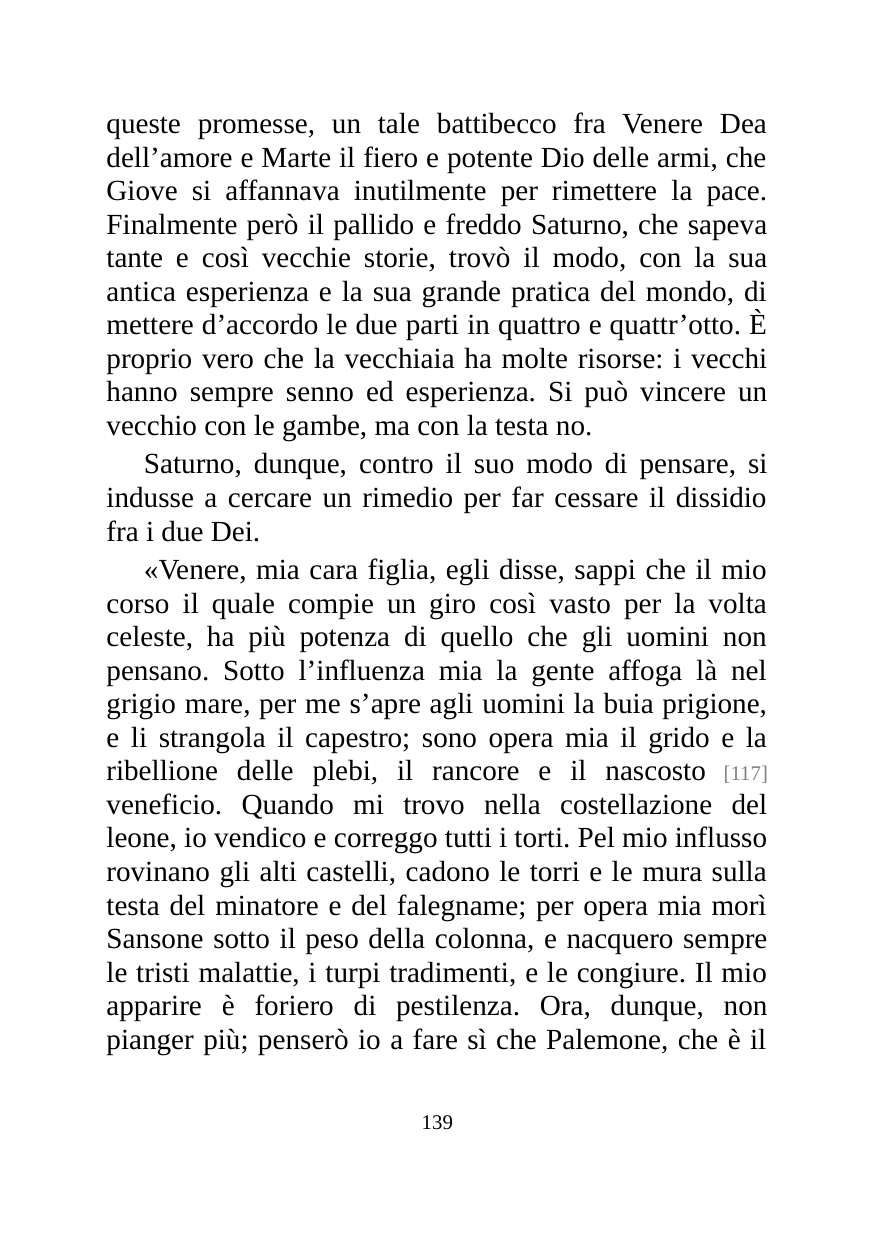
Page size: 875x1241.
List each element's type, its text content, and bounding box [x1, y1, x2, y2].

text «Venere, mia cara figlia, egli disse, sappi che il mio corso il quale compie un giro così vasto per la volta celeste, ha più potenza di quello che gli uomini non pensano. Sotto l’influenza mia la gente affoga là nel grigio mare, per me s’apre agli uomini la buia prigione, e li strangola il capestro; sono opera mia il grido e la ribellione delle plebi, il rancore e il nascosto [117] veneficio. Quando mi trovo nella costellazione del leone, io vendico e correggo tutti i torti. Pel mio influsso rovinano gli alti castelli, cadono le torri e le mura sulla testa del minatore e del falegname; per opera mia morì Sansone sotto il peso della colonna, e nacquero sempre le tristi malattie, i turpi tradimenti, e le congiure. Il mio apparire è foriero di pestilenza. Ora, dunque, non pianger più; penserò io a fare sì che Palemone, che è il [106, 552, 768, 1055]
text Saturno, dunque, contro il suo modo di pensare, si indusse a cercare un rimedio per far cessare il dissidio fra i due Dei. [106, 447, 768, 547]
text queste promesse, un tale battibecco fra Venere Dea dell’amore e Marte il fiero e potente Dio delle armi, che Giove si affannava inutilmente per rimettere la pace. Finalmente però il pallido e freddo Saturno, che sapeva tante e così vecchie storie, trovò il modo, con la sua antica esperienza e la sua grande pratica del mondo, di mettere d’accordo le due parti in quattro e quattr’otto. È proprio vero che la vecchiaia ha molte risorse: i vecchi hanno sempre senno ed esperienza. Si può vincere un vecchio con le gambe, ma con la testa no. [106, 106, 768, 442]
